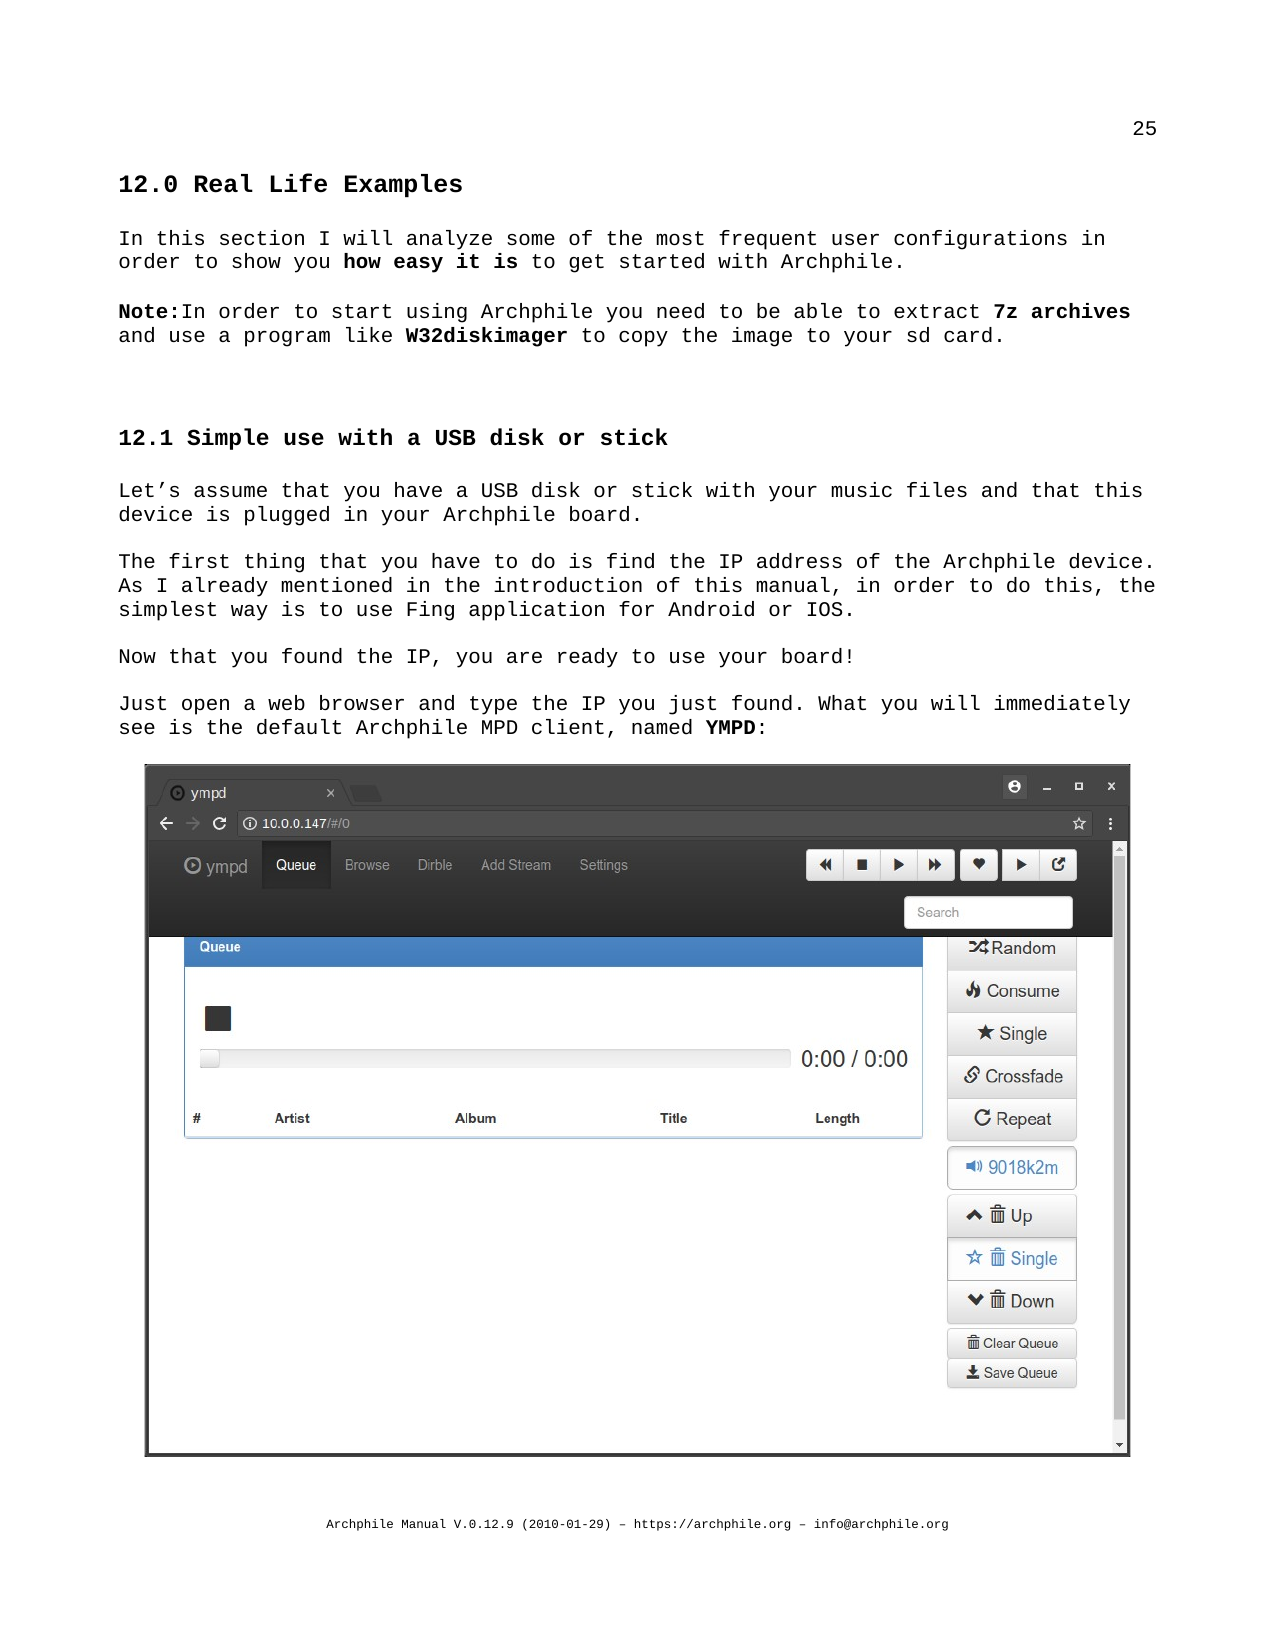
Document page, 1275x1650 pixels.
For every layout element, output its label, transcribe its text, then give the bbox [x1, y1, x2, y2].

text Just open a web browser and type the IP you just found. What you will immediately see is the default Archphile MPD client, named YMPD: [118, 693, 1157, 741]
text The first thing that you have to do is find the IP address of the Archphile device. As I already mentioned in the introduction of this manual, in order to do this, the simplest way is to use Fing application for Android or IOS. [118, 551, 1157, 622]
text 12.1 Simple use with a USB disk or stick [118, 426, 1157, 452]
text Now that you found the IP, you are ready to use your board! [118, 646, 1157, 670]
picture [144, 764, 1131, 1457]
text 12.0 Real Life Examples [118, 171, 1157, 199]
text In this section I will analyze some of the most frequent user configurations in order to show you how easy it is to get started with Archphile. [118, 228, 1157, 275]
text Let’s assume that you have a USB disk or stick with your music files and that this device is plugged in your Archphile board. [118, 481, 1157, 528]
text Note:In order to start using Archphile you need to be able to extract 7z archives and use a program like W32diskimager to copy the image to your sd card. [118, 301, 1157, 348]
